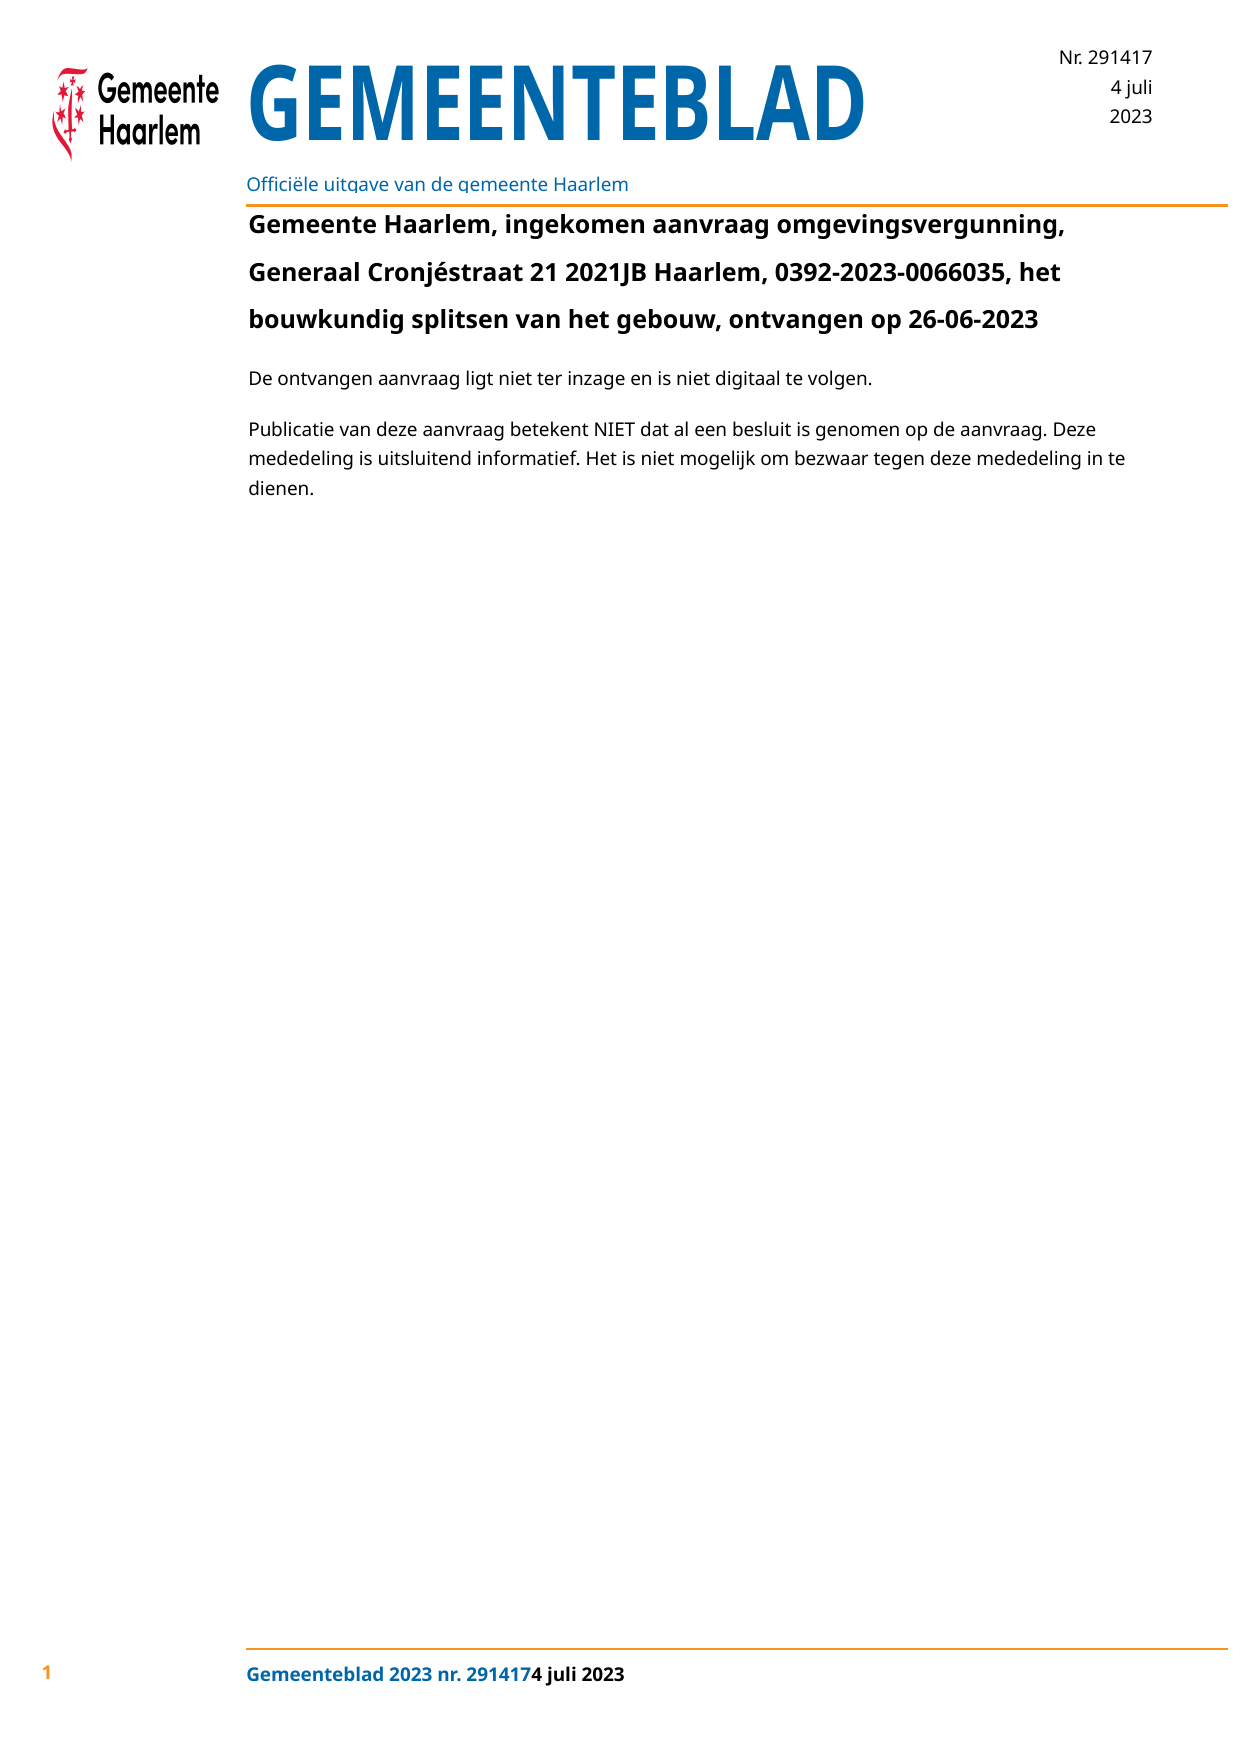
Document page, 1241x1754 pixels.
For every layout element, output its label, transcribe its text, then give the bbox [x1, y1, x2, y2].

picture [41, 47, 231, 172]
text Gemeente Haarlem, ingekomen aanvraag omgevingsvergunning, Generaal Cronjéstraat 21 2021JB Haarlem, 0392-2023-0066035, het bouwkundig splitsen van het gebouw, ontvangen op 26-06-2023 [248, 207, 1152, 336]
text De ontvangen aanvraag ligt niet ter inzage en is niet digitaal te volgen. [248, 366, 1152, 391]
text Publicatie van deze aanvraag betekent NIET dat al een besluit is genomen op de aanvraag. Deze mededeling is uitsluitend informatief. Het is niet mogelijk om bezwaar tegen deze mededeling in te dienen. [248, 416, 1152, 501]
